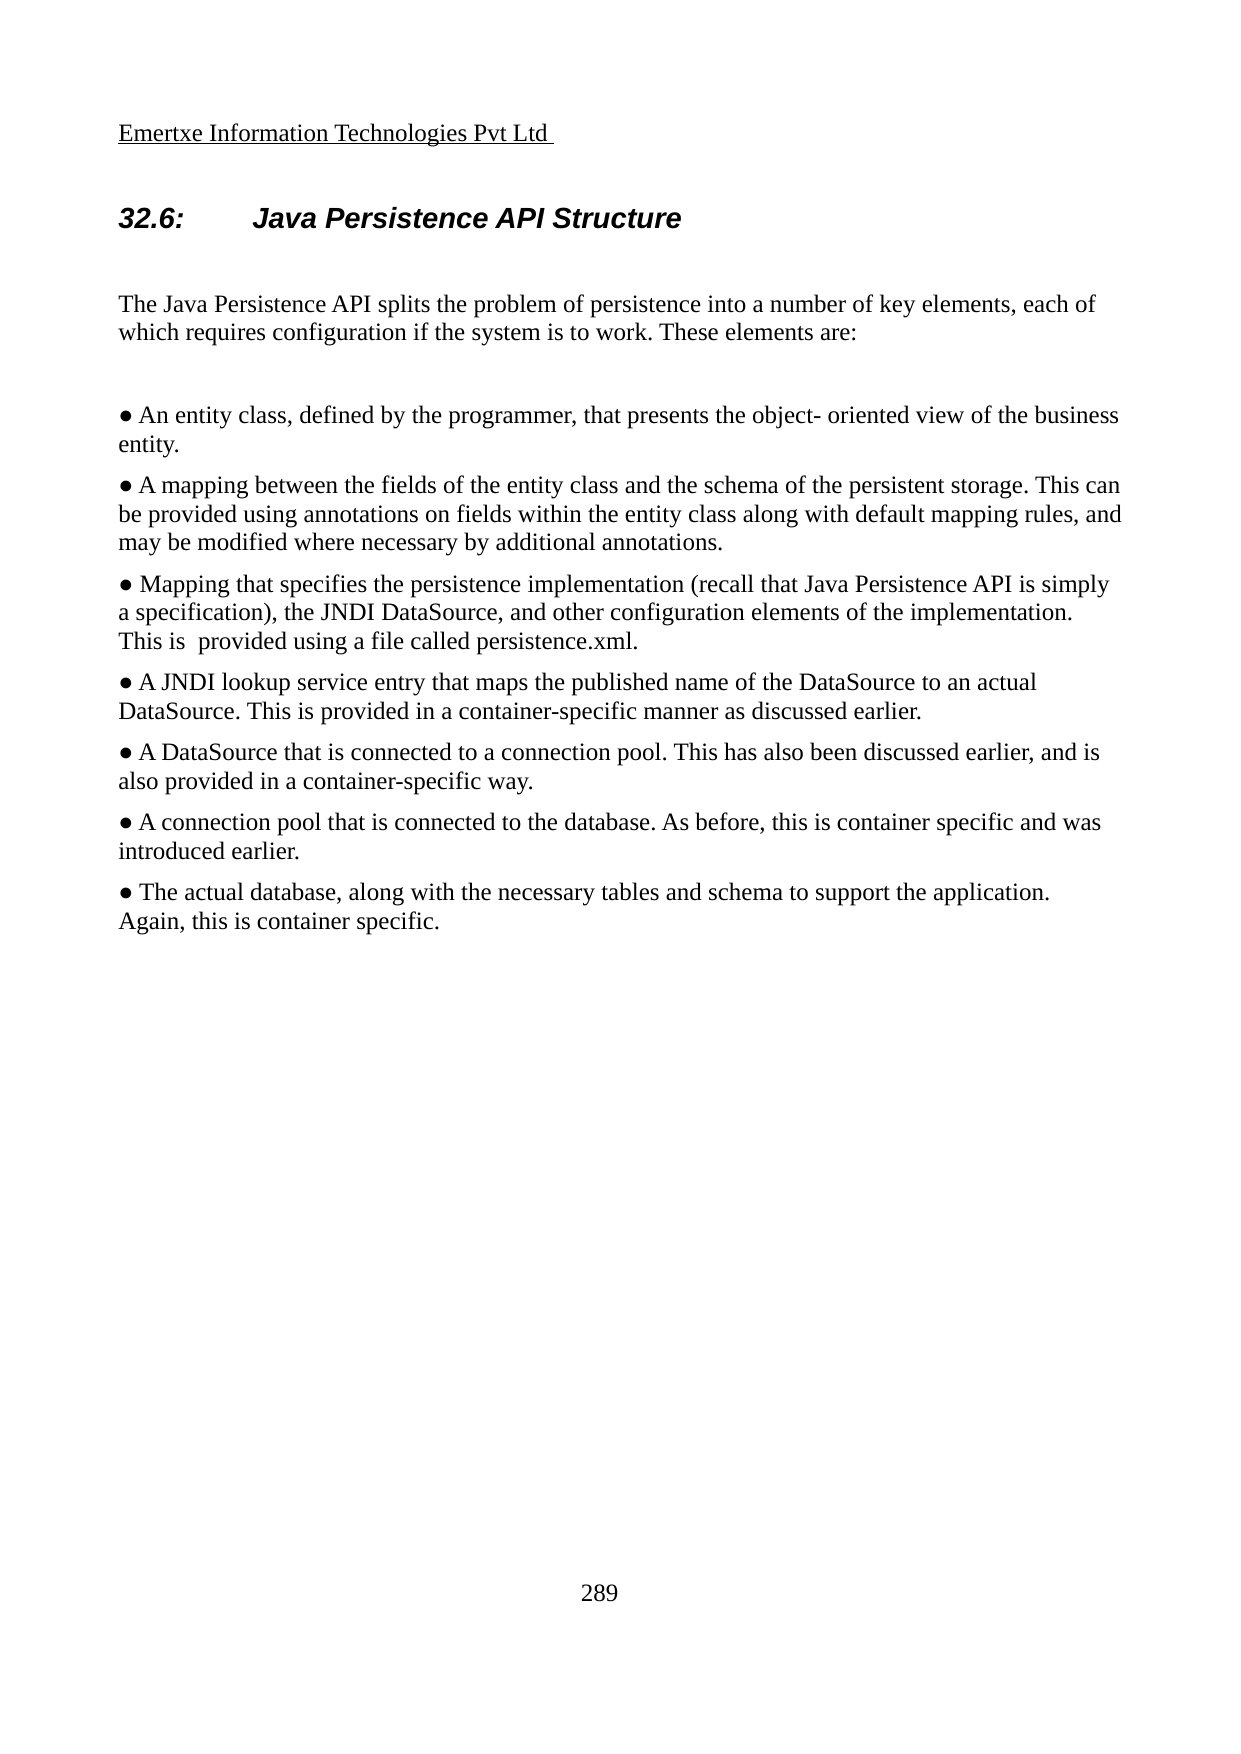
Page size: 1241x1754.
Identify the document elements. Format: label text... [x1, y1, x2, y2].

text ● The actual database, along with the necessary tables and schema to support the application. Again, this is container specific. [118, 877, 1122, 935]
text ● A DataSource that is connected to a connection pool. This has also been discussed earlier, and is also provided in a container-specific way. [118, 737, 1122, 795]
text ● An entity class, defined by the programmer, that presents the object- oriented view of the business entity. [118, 400, 1122, 457]
subtitle Java Persistence API Structure [118, 201, 1122, 235]
text The Java Persistence API splits the problem of persistence into a number of key elements, each of which requires configuration if the system is to work. These elements are: [118, 289, 1122, 346]
text ● Mapping that specifies the persistence implementation (recall that Java Persistence API is simply a specification), the JNDI DataSource, and other configuration elements of the implementation. This is provided using a file called persistence.xml. [118, 569, 1122, 655]
text ● A JNDI lookup service entry that maps the published name of the DataSource to an actual DataSource. This is provided in a container-specific manner as discussed earlier. [118, 667, 1122, 725]
text ● A mapping between the fields of the entity class and the schema of the persistent storage. This can be provided using annotations on fields within the entity class along with default mapping rules, and may be modified where necessary by additional annotations. [118, 470, 1122, 556]
text ● A connection pool that is connected to the database. As before, this is container specific and was introduced earlier. [118, 807, 1122, 865]
